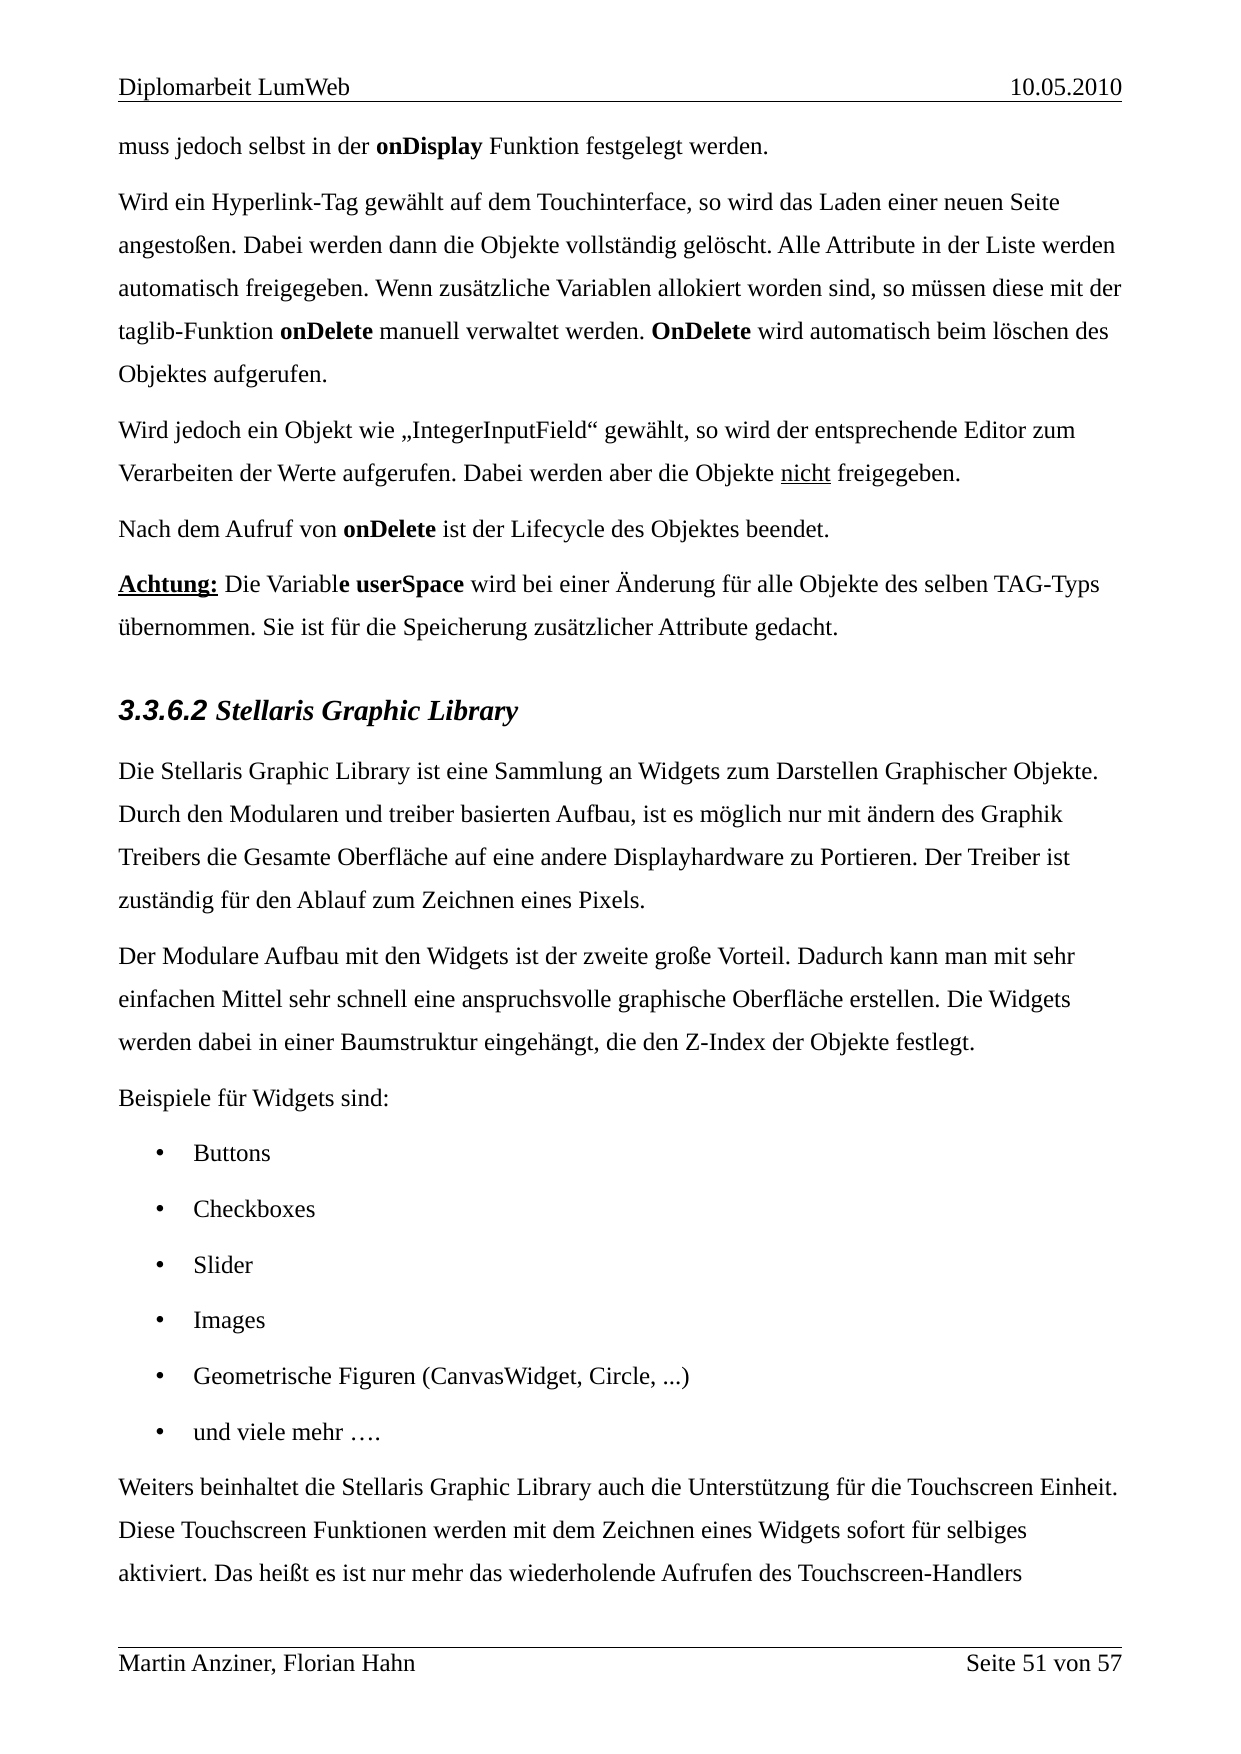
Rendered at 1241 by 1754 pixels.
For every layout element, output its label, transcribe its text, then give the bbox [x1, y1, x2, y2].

list und viele mehr …. [156, 1417, 1122, 1445]
text Achtung: Die Variable userSpace wird bei einer Änderung für alle Objekte des selben TAG-Typs übernommen. Sie ist für die Speicherung zusätzlicher Attribute gedacht. [118, 569, 1122, 641]
list Buttons [156, 1138, 1122, 1167]
text Der Modulare Aufbau mit den Widgets ist der zweite große Vorteil. Dadurch kann man mit sehr einfachen Mittel sehr schnell eine anspruchsvolle graphische Oberfläche erstellen. Die Widgets werden dabei in einer Baumstruktur eingehängt, die den Z-Index der Objekte festlegt. [118, 941, 1122, 1056]
text Wird jedoch ein Objekt wie „IntegerInputField“ gewählt, so wird der entsprechende Editor zum Verarbeiten der Werte aufgerufen. Dabei werden aber die Objekte nicht freigegeben. [118, 415, 1122, 487]
text Die Stellaris Graphic Library ist eine Sammlung an Widgets zum Darstellen Graphischer Objekte. Durch den Modularen und treiber basierten Aufbau, ist es möglich nur mit ändern des Graphik Treibers die Gesamte Oberfläche auf eine andere Displayhardware zu Portieren. Der Treiber ist zuständig für den Ablauf zum Zeichnen eines Pixels. [118, 756, 1122, 914]
text Beispiele für Widgets sind: [118, 1083, 1122, 1112]
text Weiters beinhaltet die Stellaris Graphic Library auch die Unterstützung für die Touchscreen Einheit. Diese Touchscreen Funktionen werden mit dem Zeichnen eines Widgets sofort für selbiges aktiviert. Das heißt es ist nur mehr das wiederholende Aufrufen des Touchscreen-Handlers [118, 1472, 1122, 1587]
list Images [156, 1305, 1122, 1334]
subtitle Stellaris Graphic Library [118, 693, 1122, 727]
list Slider [156, 1250, 1122, 1278]
text Nach dem Aufruf von onDelete ist der Lifecycle des Objektes beendet. [118, 514, 1122, 542]
text muss jedoch selbst in der onDisplay Funktion festgelegt werden. [118, 131, 1122, 160]
list Geometrische Figuren (CanvasWidget, Circle, ...) [156, 1361, 1122, 1390]
list Checkboxes [156, 1194, 1122, 1223]
text Wird ein Hyperlink-Tag gewählt auf dem Touchinterface, so wird das Laden einer neuen Seite angestoßen. Dabei werden dann die Objekte vollständig gelöscht. Alle Attribute in der Liste werden automatisch freigegeben. Wenn zusätzliche Variablen allokiert worden sind, so müssen diese mit der taglib-Funktion onDelete manuell verwaltet werden. OnDelete wird automatisch beim löschen des Objektes aufgerufen. [118, 187, 1122, 388]
